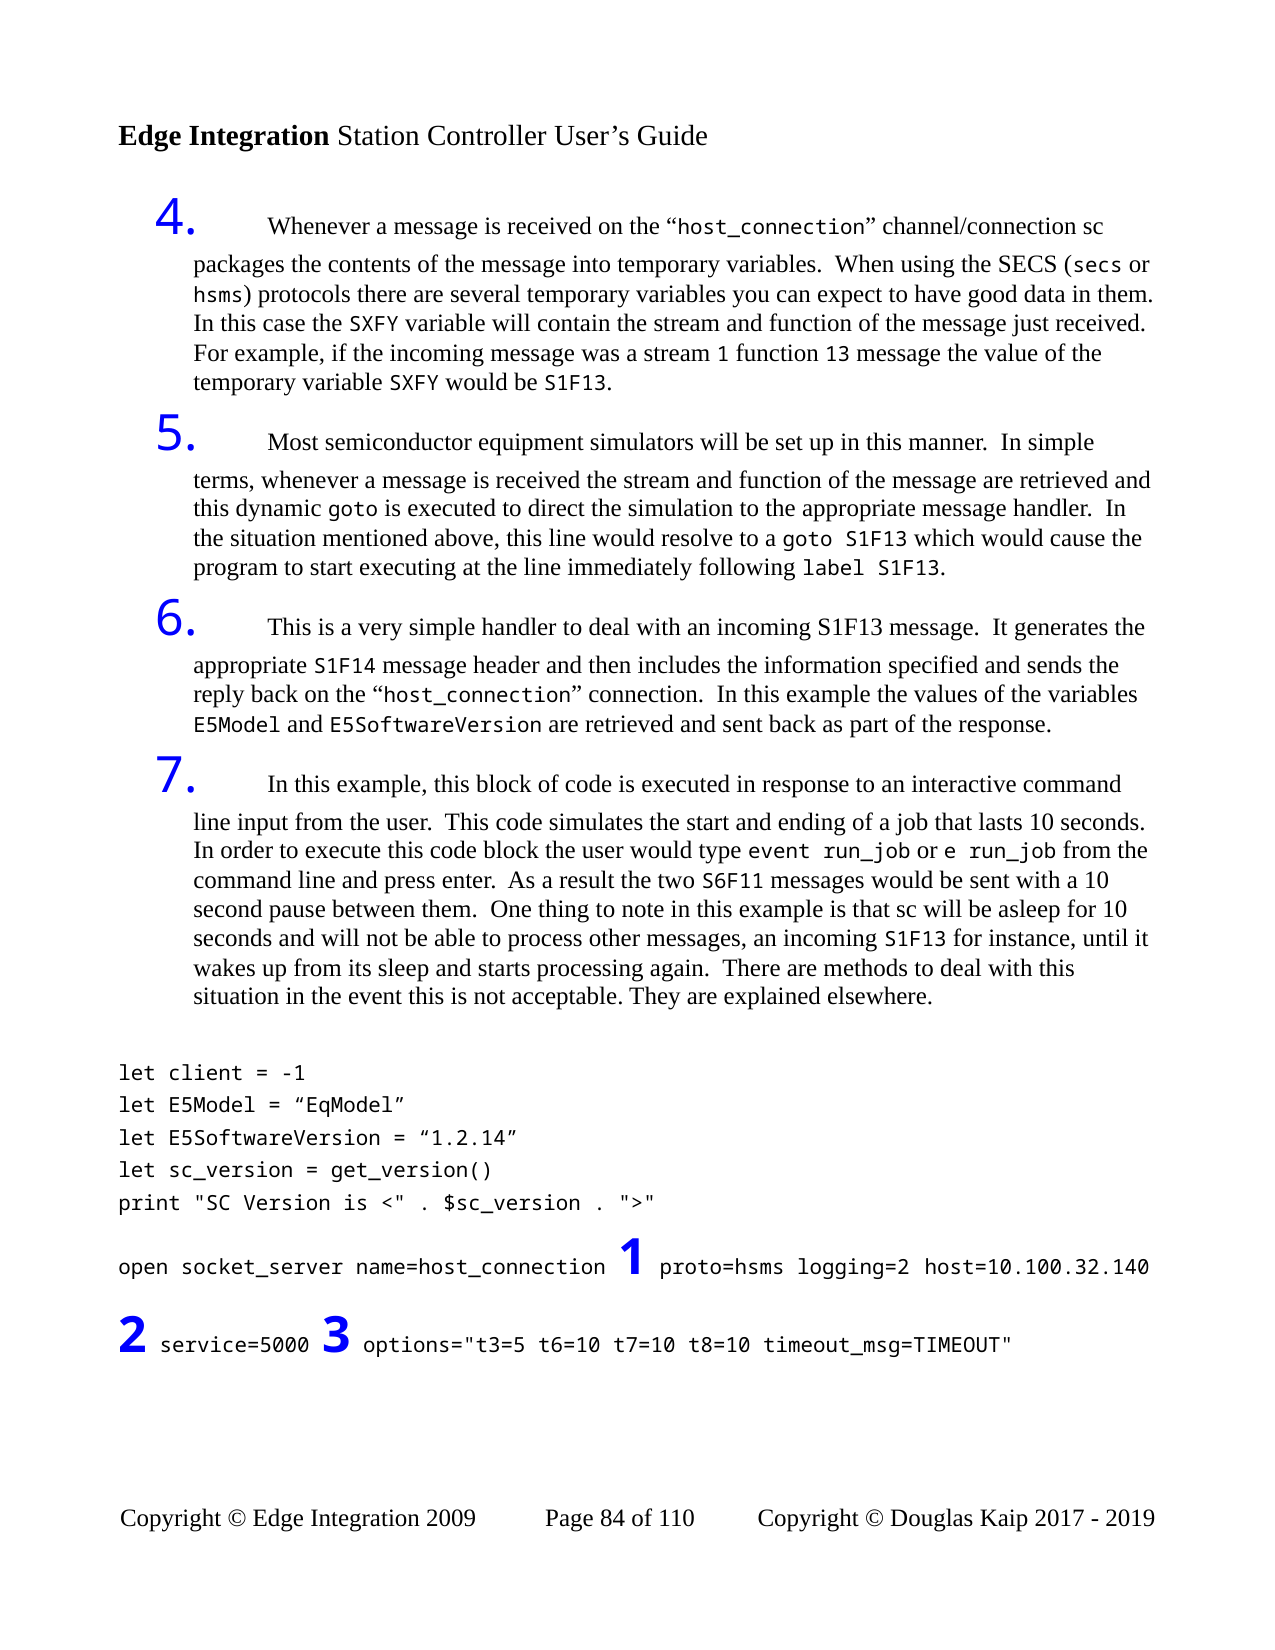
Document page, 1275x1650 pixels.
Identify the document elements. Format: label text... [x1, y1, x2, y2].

text let client = -1 [118, 1058, 1157, 1086]
text let sc_version = get_version() [118, 1156, 1157, 1184]
list Most semiconductor equipment simulators will be set up in this manner. In simple terms, whenever a message is received the stream and function of the message are retrieved and this dynamic goto is executed to direct the simulation to the appropriate message handler. In the situation mentioned above, this line would resolve to a goto S1F13 which would cause the program to start executing at the line immediately following label S1F13. [156, 397, 1157, 582]
text print "SC Version is <" . $sc_version . ">" [118, 1188, 1157, 1217]
list Whenever a message is received on the “host_connection” channel/connection sc packages the contents of the message into temporary variables. When using the SECS (secs or hsms) protocols there are several temporary variables you can expect to have good data in them. In this case the SXFY variable will contain the stream and function of the message just received. For example, if the incoming message was a stream 1 function 13 message the value of the temporary variable SXFY would be S1F13. [156, 181, 1157, 397]
list This is a very simple handler to deal with an incoming S1F13 message. It generates the appropriate S1F14 message header and then includes the information specified and sends the reply back on the “host_connection” connection. In this example the values of the variables E5Model and E5SoftwareVersion are retrieved and sent back as part of the response. [156, 582, 1157, 738]
text open socket_server name=host_connection 1 proto=hsms logging=2 host=10.100.32.140 2 service=5000 3 options="t3=5 t6=10 t7=10 t8=10 timeout_msg=TIMEOUT" [118, 1221, 1157, 1367]
text let E5Model = “EqModel” [118, 1090, 1157, 1119]
text let E5SoftwareVersion = “1.2.14” [118, 1123, 1157, 1151]
list In this example, this block of code is executed in response to an interactive command line input from the user. This code simulates the start and ending of a job that lasts 10 seconds. In order to execute this code block the user would type event run_job or e run_job from the command line and press enter. As a result the two S6F11 messages would be sent with a 10 second pause between them. One thing to note in this example is that sc will be asleep for 10 seconds and will not be able to process other messages, an incoming S1F13 for instance, until it wakes up from its sleep and starts processing again. There are methods to deal with this situation in the event this is not acceptable. They are explained elsewhere. [156, 738, 1157, 1010]
